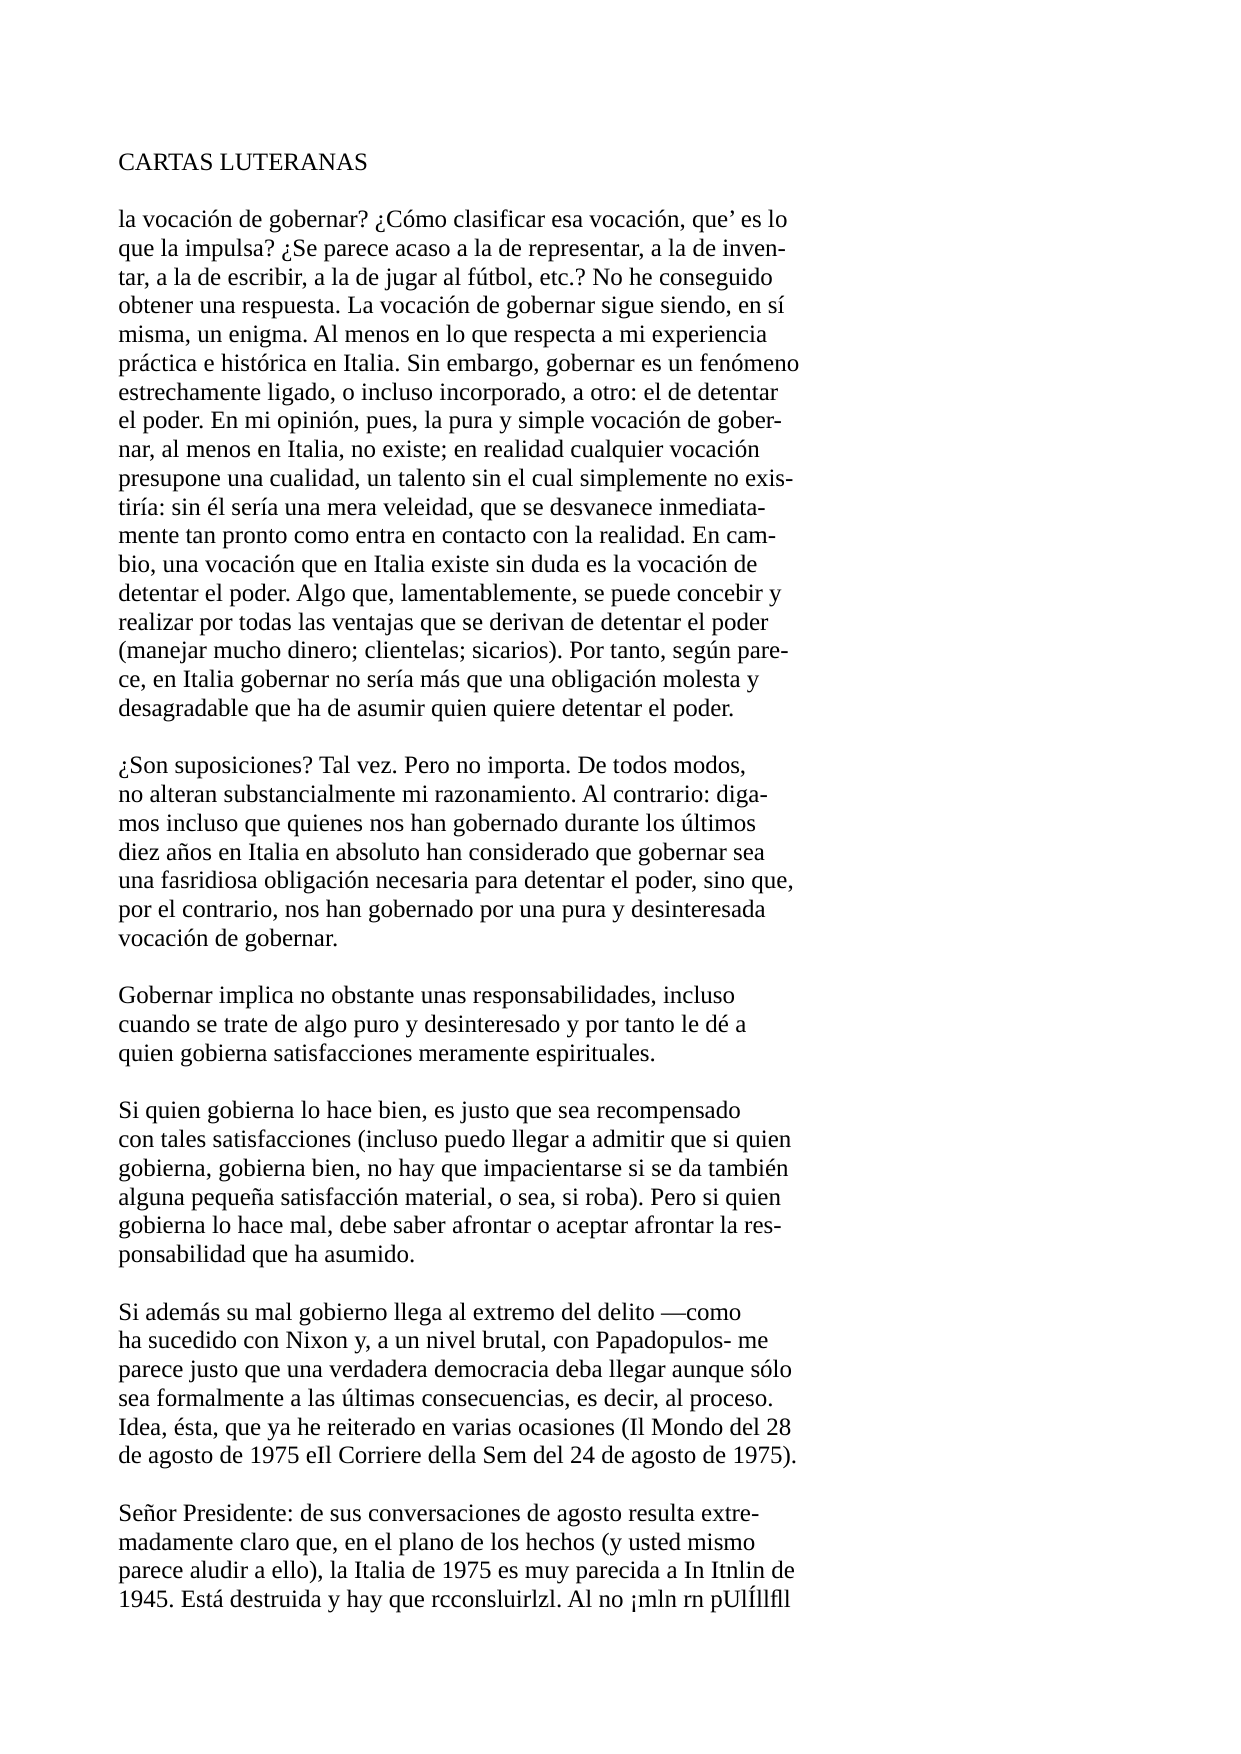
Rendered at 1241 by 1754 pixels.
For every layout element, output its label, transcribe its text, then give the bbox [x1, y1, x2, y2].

text mente tan pronto como entra en contacto con la realidad. En cam- [118, 521, 1122, 549]
text mos incluso que quienes nos han gobernado durante los últimos [118, 808, 1122, 837]
text vocación de gobernar. [118, 923, 1122, 952]
text Si además su mal gobierno llega al extremo del delito —como [118, 1297, 1122, 1326]
text presupone una cualidad, un talento sin el cual simplemente no exis- [118, 463, 1122, 492]
text la vocación de gobernar? ¿Cómo clasificar esa vocación, que’ es lo [118, 204, 1122, 233]
text sea formalmente a las últimas consecuencias, es decir, al proceso. [118, 1383, 1122, 1412]
text Señor Presidente: de sus conversaciones de agosto resulta extre- [118, 1498, 1122, 1527]
text tar, a la de escribir, a la de jugar al fútbol, etc.? No he conseguido [118, 262, 1122, 291]
text CARTAS LUTERANAS [118, 147, 1122, 176]
text desagradable que ha de asumir quien quiere detentar el poder. [118, 693, 1122, 722]
text el poder. En mi opinión, pues, la pura y simple vocación de gober- [118, 406, 1122, 434]
text ¿Son suposiciones? Tal vez. Pero no importa. De todos modos, [118, 751, 1122, 779]
text gobierna, gobierna bien, no hay que impacientarse si se da también [118, 1153, 1122, 1182]
text madamente claro que, en el plano de los hechos (y usted mismo [118, 1527, 1122, 1556]
text por el contrario, nos han gobernado por una pura y desinteresada [118, 894, 1122, 923]
text nar, al menos en Italia, no existe; en realidad cualquier vocación [118, 434, 1122, 463]
text realizar por todas las ventajas que se derivan de detentar el poder [118, 607, 1122, 636]
text estrechamente ligado, o incluso incorporado, a otro: el de detentar [118, 377, 1122, 406]
text obtener una respuesta. La vocación de gobernar sigue siendo, en sí [118, 291, 1122, 319]
text diez años en Italia en absoluto han considerado que gobernar sea [118, 837, 1122, 866]
text con tales satisfacciones (incluso puedo llegar a admitir que si quien [118, 1124, 1122, 1153]
text (manejar mucho dinero; clientelas; sicarios). Por tanto, según pare- [118, 636, 1122, 664]
text cuando se trate de algo puro y desinteresado y por tanto le dé a [118, 1009, 1122, 1038]
text Idea, ésta, que ya he reiterado en varias ocasiones (Il Mondo del 28 [118, 1412, 1122, 1441]
text bio, una vocación que en Italia existe sin duda es la vocación de [118, 549, 1122, 578]
text ha sucedido con Nixon y, a un nivel brutal, con Papadopulos- me [118, 1326, 1122, 1354]
text misma, un enigma. Al menos en lo que respecta a mi experiencia [118, 319, 1122, 348]
text alguna pequeña satisfacción material, o sea, si roba). Pero si quien [118, 1182, 1122, 1211]
text ce, en Italia gobernar no sería más que una obligación molesta y [118, 664, 1122, 693]
text que la impulsa? ¿Se parece acaso a la de representar, a la de inven- [118, 233, 1122, 262]
text práctica e histórica en Italia. Sin embargo, gobernar es un fenómeno [118, 348, 1122, 377]
text no alteran substancialmente mi razonamiento. Al contrario: diga- [118, 779, 1122, 808]
text una fasridiosa obligación necesaria para detentar el poder, sino que, [118, 866, 1122, 894]
text gobierna lo hace mal, debe saber afrontar o aceptar afrontar la res- [118, 1211, 1122, 1239]
text ponsabilidad que ha asumido. [118, 1239, 1122, 1268]
text quien gobierna satisfacciones meramente espirituales. [118, 1038, 1122, 1067]
text detentar el poder. Algo que, lamentablemente, se puede concebir y [118, 578, 1122, 607]
text tiría: sin él sería una mera veleidad, que se desvanece inmediata- [118, 492, 1122, 521]
text de agosto de 1975 eIl Corriere della Sem del 24 de agosto de 1975). [118, 1441, 1122, 1469]
text Gobernar implica no obstante unas responsabilidades, incluso [118, 981, 1122, 1009]
text parece aludir a ello), la Italia de 1975 es muy parecida a In Itnlin de [118, 1556, 1122, 1584]
text parece justo que una verdadera democracia deba llegar aunque sólo [118, 1354, 1122, 1383]
text Si quien gobierna lo hace bien, es justo que sea recompensado [118, 1096, 1122, 1124]
text 1945. Está destruida y hay que rcconsluirlzl. Al no ¡mln rn pUlÍllﬂl [118, 1584, 1122, 1613]
